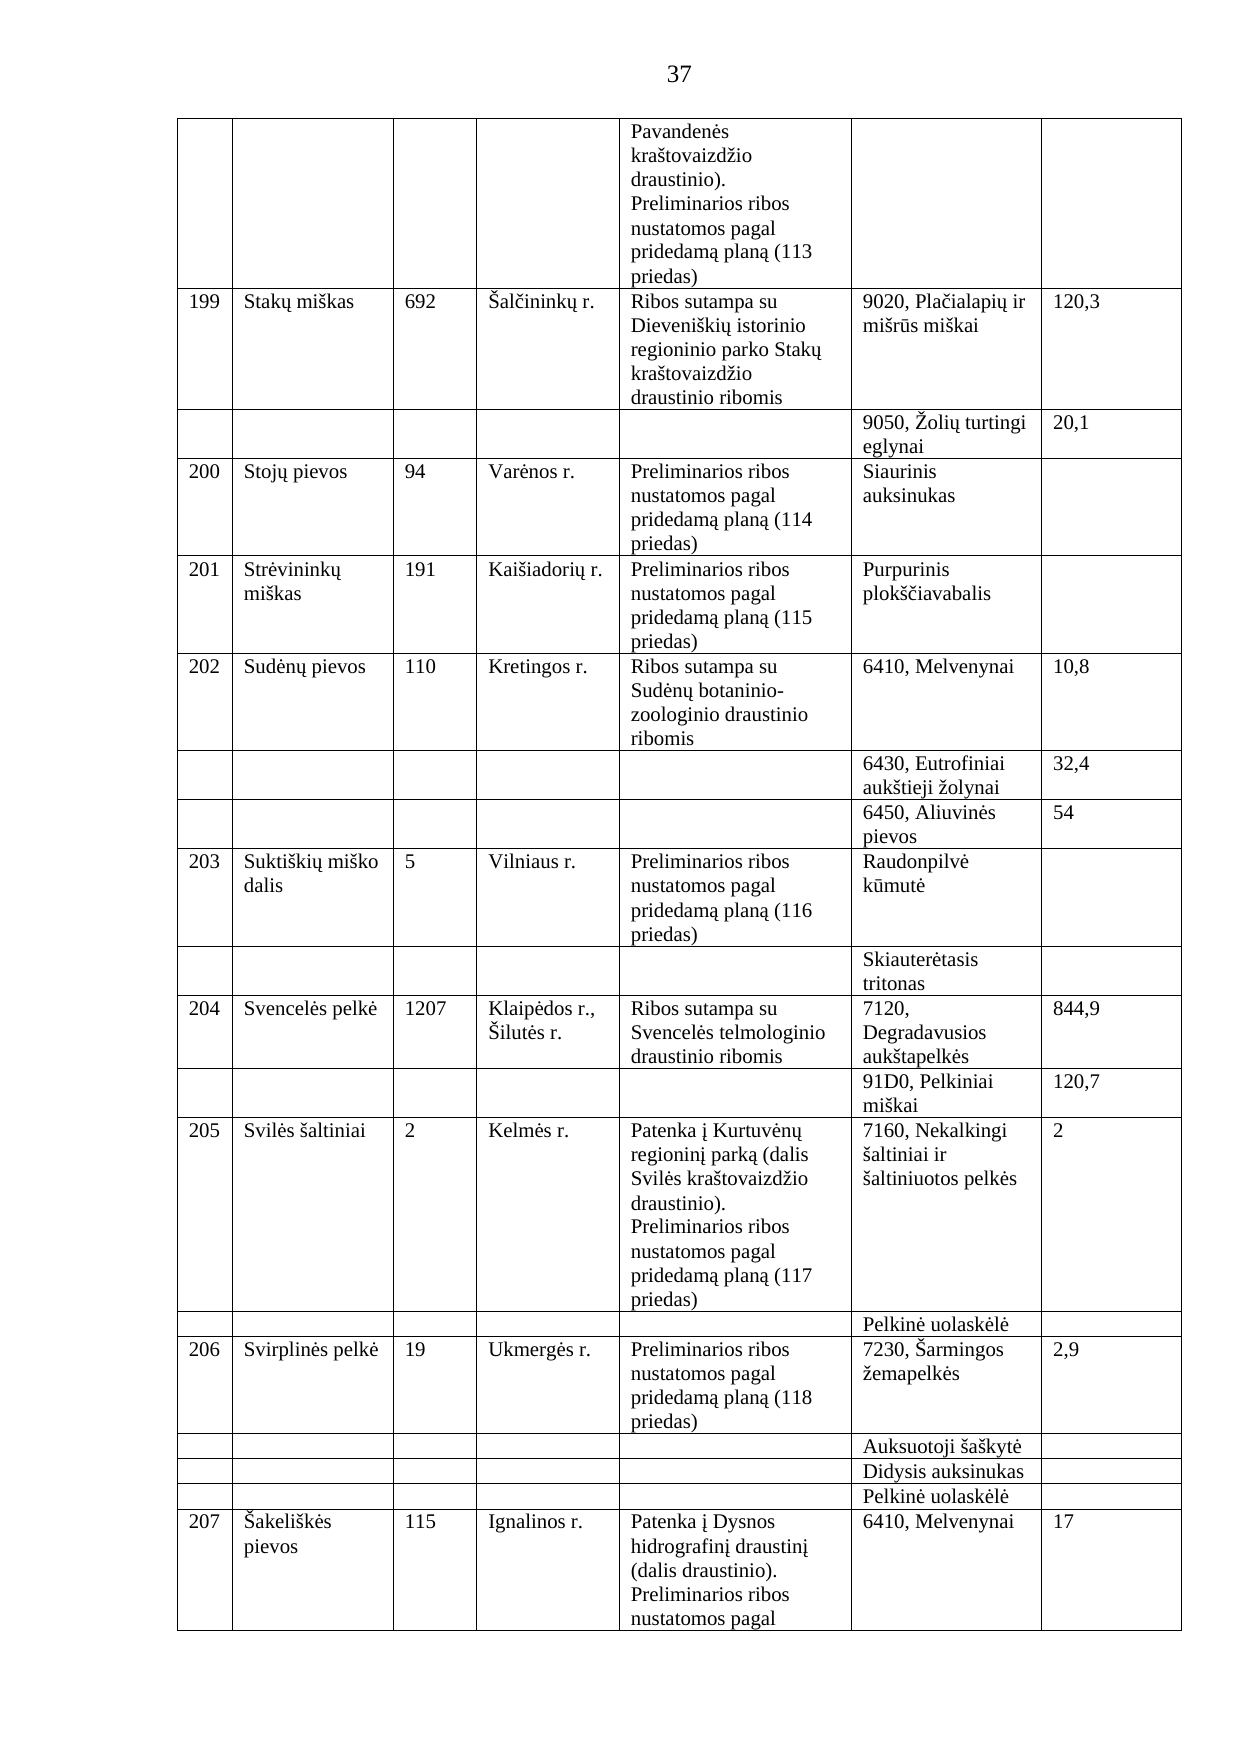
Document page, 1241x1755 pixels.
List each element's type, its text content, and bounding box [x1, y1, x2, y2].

table_cell [394, 1312, 476, 1336]
table_cell 115 [394, 1510, 476, 1630]
table_cell [1042, 459, 1181, 555]
table_cell [477, 410, 619, 458]
table_cell 20,1 [1042, 410, 1181, 458]
table_cell [394, 947, 476, 995]
table_cell 91D0, Pelkiniai miškai [852, 1069, 1041, 1117]
table_cell Sudėnų pievos [233, 654, 393, 750]
table_cell [1042, 119, 1181, 288]
table_cell Ignalinos r. [477, 1510, 619, 1630]
table_cell [394, 410, 476, 458]
table_cell Svilės šaltiniai [233, 1118, 393, 1311]
table_cell Kaišiadorių r. [477, 556, 619, 653]
table_cell [178, 1459, 232, 1483]
table_cell 120,3 [1042, 289, 1181, 409]
table_cell 7120, Degradavusios aukštapelkės [852, 996, 1041, 1068]
table_cell [477, 1484, 619, 1508]
table_cell 94 [394, 459, 476, 555]
table_cell 6410, Melvenynai [852, 654, 1041, 750]
table_cell [178, 410, 232, 458]
table_cell [620, 1484, 851, 1508]
table_cell [233, 1434, 393, 1458]
table_cell Preliminarios ribos nustatomos pagal pridedamą planą (116 priedas) [620, 849, 851, 946]
table_cell 202 [178, 654, 232, 750]
table_cell 2 [1042, 1118, 1181, 1311]
table_cell Auksuotoji šaškytė [852, 1434, 1041, 1458]
table_cell [178, 1069, 232, 1117]
table_cell [178, 1312, 232, 1336]
table_cell 204 [178, 996, 232, 1068]
table_cell [233, 1459, 393, 1483]
table_cell 6410, Melvenynai [852, 1510, 1041, 1630]
table_cell 201 [178, 556, 232, 653]
table_cell Patenka į Dysnos hidrografinį draustinį (dalis draustinio). Preliminarios ribos nustatomos pagal [620, 1510, 851, 1630]
table_cell Strėvininkų miškas [233, 556, 393, 653]
table_cell 5 [394, 849, 476, 946]
table_cell [1042, 1434, 1181, 1458]
table_cell Preliminarios ribos nustatomos pagal pridedamą planą (115 priedas) [620, 556, 851, 653]
table_cell [233, 119, 393, 288]
table_cell [394, 800, 476, 848]
table_cell 110 [394, 654, 476, 750]
table_cell Kretingos r. [477, 654, 619, 750]
table_cell [620, 751, 851, 799]
table_cell Vilniaus r. [477, 849, 619, 946]
table_cell [394, 1434, 476, 1458]
table_cell 191 [394, 556, 476, 653]
table_cell 10,8 [1042, 654, 1181, 750]
table_cell 9050, Žolių turtingi eglynai [852, 410, 1041, 458]
table_cell [477, 800, 619, 848]
table_cell [620, 947, 851, 995]
table_cell [477, 1459, 619, 1483]
table_cell 19 [394, 1337, 476, 1433]
table_cell Kelmės r. [477, 1118, 619, 1311]
table_cell [852, 119, 1041, 288]
table_cell Pelkinė uolaskėlė [852, 1312, 1041, 1336]
table_cell 6430, Eutrofiniai aukštieji žolynai [852, 751, 1041, 799]
table_cell [394, 1069, 476, 1117]
table_cell [620, 1434, 851, 1458]
table_cell [394, 1459, 476, 1483]
table_cell Svirplinės pelkė [233, 1337, 393, 1433]
table_cell Klaipėdos r., Šilutės r. [477, 996, 619, 1068]
table_cell Pavandenės kraštovaizdžio draustinio). Preliminarios ribos nustatomos pagal pridedamą planą (113 priedas) [620, 119, 851, 288]
table_cell [394, 119, 476, 288]
table_cell 2,9 [1042, 1337, 1181, 1433]
table_cell [1042, 849, 1181, 946]
table_cell [233, 751, 393, 799]
table_cell [233, 1312, 393, 1336]
table_cell 7160, Nekalkingi šaltiniai ir šaltiniuotos pelkės [852, 1118, 1041, 1311]
table_cell [178, 119, 232, 288]
table_cell 205 [178, 1118, 232, 1311]
table_cell [1042, 1312, 1181, 1336]
table_cell [1042, 1459, 1181, 1483]
table_cell [620, 1312, 851, 1336]
table_cell Stakų miškas [233, 289, 393, 409]
table_cell 17 [1042, 1510, 1181, 1630]
table_cell 200 [178, 459, 232, 555]
table_cell [394, 1484, 476, 1508]
table_cell 54 [1042, 800, 1181, 848]
table_cell [1042, 947, 1181, 995]
table_cell [178, 947, 232, 995]
table_cell [233, 947, 393, 995]
table_cell Varėnos r. [477, 459, 619, 555]
table_cell [233, 1069, 393, 1117]
table_cell [233, 800, 393, 848]
table_cell Šakeliškės pievos [233, 1510, 393, 1630]
table_cell 120,7 [1042, 1069, 1181, 1117]
table_cell [233, 410, 393, 458]
table_cell Didysis auksinukas [852, 1459, 1041, 1483]
table_cell [1042, 1484, 1181, 1508]
table_cell [477, 1069, 619, 1117]
table_cell Suktiškių miško dalis [233, 849, 393, 946]
table_cell Šalčininkų r. [477, 289, 619, 409]
table_cell [477, 1312, 619, 1336]
table_cell Ribos sutampa su Svencelės telmologinio draustinio ribomis [620, 996, 851, 1068]
table_cell [620, 800, 851, 848]
table_cell Ukmergės r. [477, 1337, 619, 1433]
table_cell [394, 751, 476, 799]
table_cell Skiauterėtasis tritonas [852, 947, 1041, 995]
table_cell 199 [178, 289, 232, 409]
table_cell 1207 [394, 996, 476, 1068]
table_cell [233, 1484, 393, 1508]
table_cell Preliminarios ribos nustatomos pagal pridedamą planą (118 priedas) [620, 1337, 851, 1433]
table_cell Svencelės pelkė [233, 996, 393, 1068]
table_cell Preliminarios ribos nustatomos pagal pridedamą planą (114 priedas) [620, 459, 851, 555]
table_cell 7230, Šarmingos žemapelkės [852, 1337, 1041, 1433]
table_cell 207 [178, 1510, 232, 1630]
table_cell [477, 119, 619, 288]
table_cell [178, 1484, 232, 1508]
table_cell Purpurinis plokščiavabalis [852, 556, 1041, 653]
table_cell [620, 410, 851, 458]
table_cell Siaurinis auksinukas [852, 459, 1041, 555]
table_cell Patenka į Kurtuvėnų regioninį parką (dalis Svilės kraštovaizdžio draustinio). Preliminarios ribos nustatomos pagal pridedamą planą (117 priedas) [620, 1118, 851, 1311]
table_cell 6450, Aliuvinės pievos [852, 800, 1041, 848]
table_cell 2 [394, 1118, 476, 1311]
table_cell 692 [394, 289, 476, 409]
table_cell Stojų pievos [233, 459, 393, 555]
table_cell Ribos sutampa su Dieveniškių istorinio regioninio parko Stakų kraštovaizdžio draustinio ribomis [620, 289, 851, 409]
table_cell [620, 1459, 851, 1483]
table_cell 844,9 [1042, 996, 1181, 1068]
table_cell 9020, Plačialapių ir mišrūs miškai [852, 289, 1041, 409]
table_cell [178, 800, 232, 848]
table_cell [477, 751, 619, 799]
table_cell [477, 947, 619, 995]
table_cell 206 [178, 1337, 232, 1433]
table_cell Ribos sutampa su Sudėnų botaninio-zoologinio draustinio ribomis [620, 654, 851, 750]
table_cell 203 [178, 849, 232, 946]
table_cell [1042, 556, 1181, 653]
table_cell 32,4 [1042, 751, 1181, 799]
table_cell Raudonpilvė kūmutė [852, 849, 1041, 946]
table_cell [178, 1434, 232, 1458]
table_cell [178, 751, 232, 799]
table_cell [620, 1069, 851, 1117]
table_cell [477, 1434, 619, 1458]
table_cell Pelkinė uolaskėlė [852, 1484, 1041, 1508]
